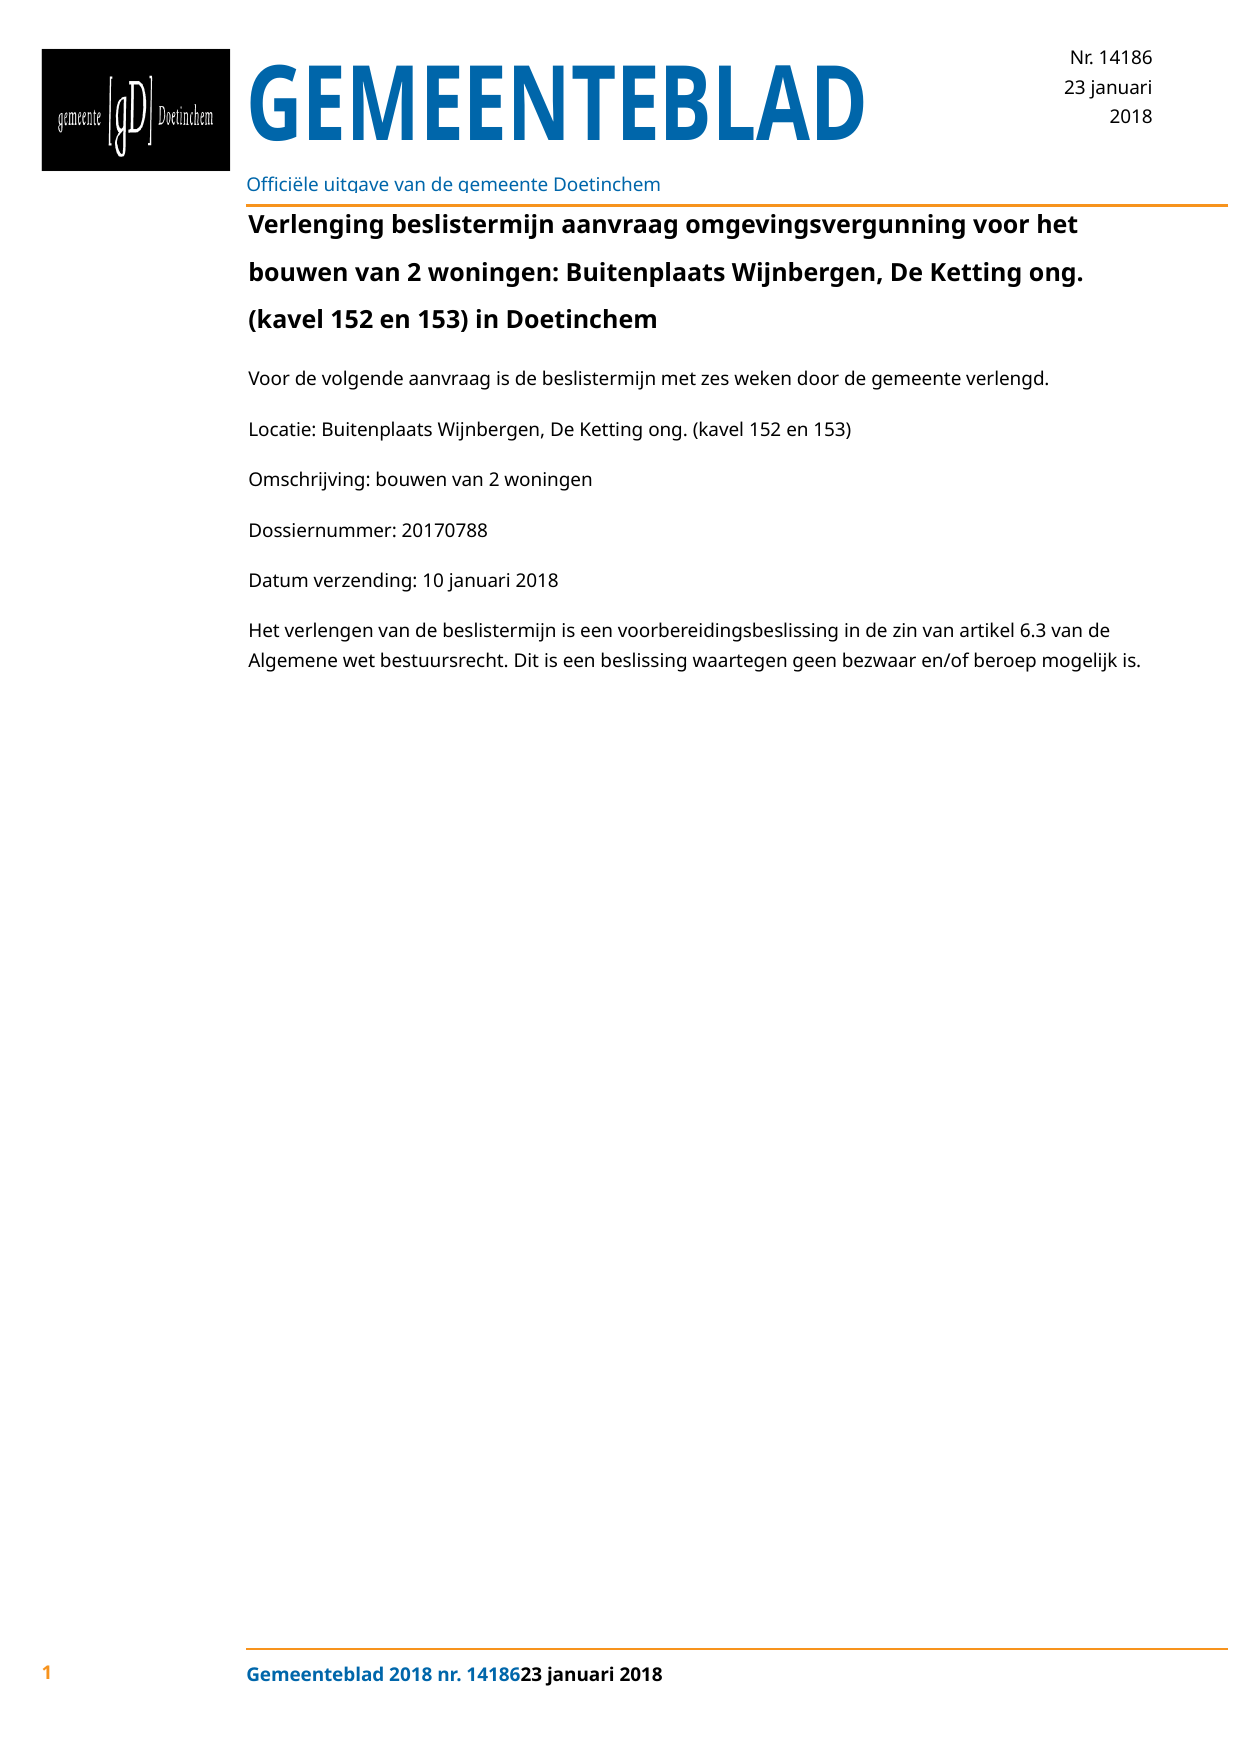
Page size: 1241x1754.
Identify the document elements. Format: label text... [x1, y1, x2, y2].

picture [41, 47, 231, 172]
text Voor de volgende aanvraag is de beslistermijn met zes weken door de gemeente verlengd. [248, 366, 1152, 391]
text Verlenging beslistermijn aanvraag omgevingsvergunning voor het bouwen van 2 woningen: Buitenplaats Wijnbergen, De Ketting ong. (kavel 152 en 153) in Doetinchem [248, 207, 1152, 336]
text Locatie: Buitenplaats Wijnbergen, De Ketting ong. (kavel 152 en 153) [248, 416, 1152, 442]
text Omschrijving: bouwen van 2 woningen [248, 466, 1152, 492]
text Dossiernummer: 20170788 [248, 517, 1152, 542]
text Het verlengen van de beslistermijn is een voorbereidingsbeslissing in de zin van artikel 6.3 van de Algemene wet bestuursrecht. Dit is een beslissing waartegen geen bezwaar en/of beroep mogelijk is. [248, 618, 1152, 673]
text Datum verzending: 10 januari 2018 [248, 567, 1152, 593]
